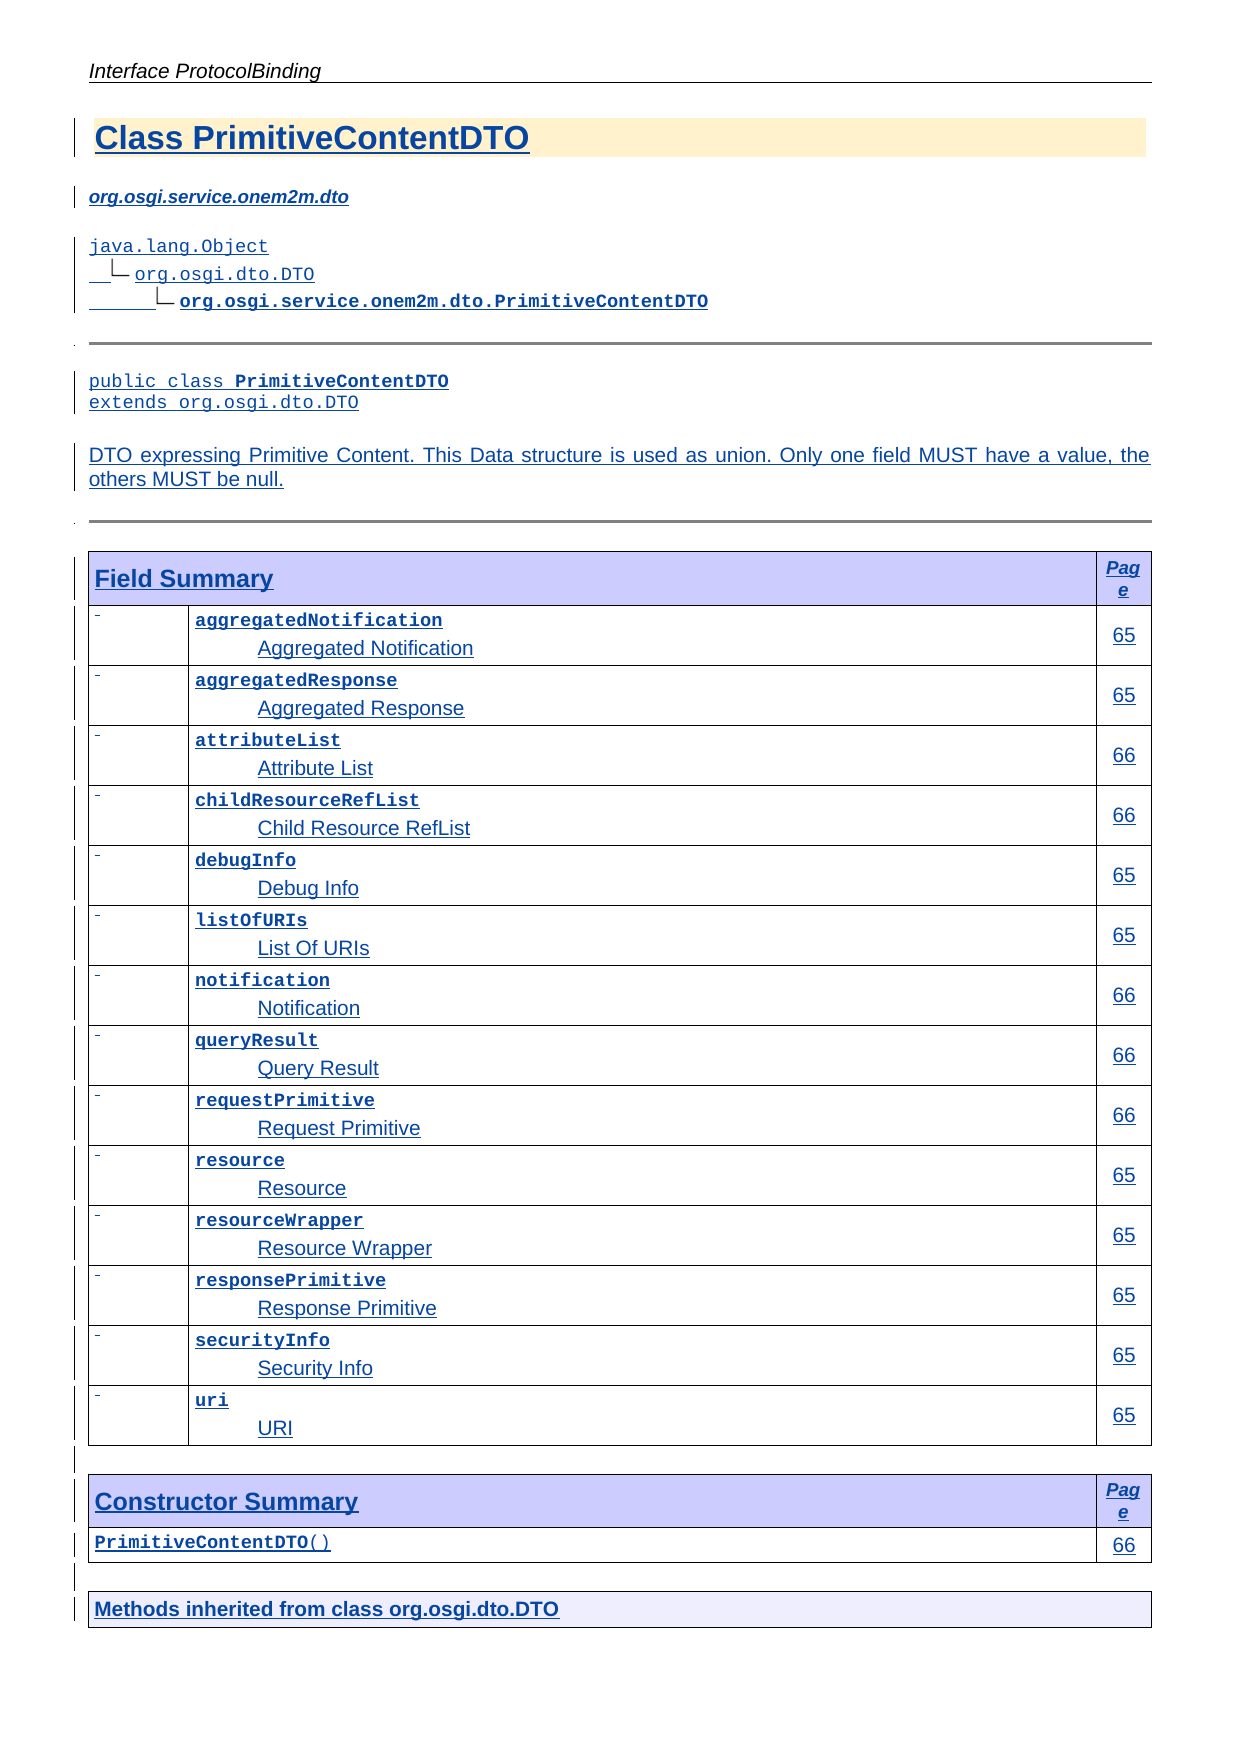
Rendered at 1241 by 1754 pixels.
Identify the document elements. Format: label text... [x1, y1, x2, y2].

table_cell [1097, 846, 1151, 905]
table_cell responsePrimitive Response Primitive [189, 1266, 1096, 1325]
text org.osgi.service.onem2m.dto [88, 186, 1152, 208]
table_cell requestPrimitive Request Primitive [189, 1086, 1096, 1145]
table_cell listOfURIs List Of URIs [189, 906, 1096, 965]
picture [156, 285, 180, 308]
table_cell [89, 726, 188, 785]
table_cell [89, 906, 188, 965]
table_cell PrimitiveContentDTO() [89, 1528, 1096, 1562]
table_cell [89, 1026, 188, 1085]
table_cell [89, 1086, 188, 1145]
table_cell uri URI [189, 1386, 1096, 1445]
table_cell aggregatedNotification Aggregated Notification [189, 606, 1096, 665]
table_cell [1097, 606, 1151, 665]
table_cell [89, 1266, 188, 1325]
text java.lang.Object [88, 237, 1152, 258]
table_cell [89, 1386, 188, 1445]
table_cell [89, 966, 188, 1025]
table_cell [1097, 726, 1151, 785]
table_cell [89, 786, 188, 845]
table_cell resourceWrapper Resource Wrapper [189, 1206, 1096, 1265]
table_cell aggregatedResponse Aggregated Response [189, 666, 1096, 725]
table_cell [1097, 1386, 1151, 1445]
table_cell [89, 1206, 188, 1265]
table_cell [1097, 906, 1151, 965]
table_header Methods inherited from class org.osgi.dto.DTO [89, 1592, 1151, 1627]
table_cell [89, 846, 188, 905]
table_cell resource Resource [189, 1146, 1096, 1205]
table_header Page [1097, 1475, 1151, 1527]
table_cell [1097, 966, 1151, 1025]
text org.osgi.service.onem2m.dto.PrimitiveContentDTO [88, 286, 1152, 313]
table_cell attributeList Attribute List [189, 726, 1096, 785]
table_cell queryResult Query Result [189, 1026, 1096, 1085]
picture [111, 258, 135, 280]
table_cell [89, 1326, 188, 1385]
table_cell [1097, 1086, 1151, 1145]
table_cell securityInfo Security Info [189, 1326, 1096, 1385]
text extends org.osgi.dto.DTO [88, 393, 1152, 414]
table_cell childResourceRefList Child Resource RefList [189, 786, 1096, 845]
table_cell [1097, 1528, 1151, 1562]
table_cell [1097, 1206, 1151, 1265]
table_cell [1097, 666, 1151, 725]
table_cell [1097, 1146, 1151, 1205]
text public class PrimitiveContentDTO [88, 371, 1152, 393]
subtitle Class PrimitiveContentDTO [94, 118, 1146, 157]
table_cell [1097, 1026, 1151, 1085]
table_cell [89, 666, 188, 725]
table_header Constructor Summary [89, 1475, 1096, 1527]
table_cell [1097, 1266, 1151, 1325]
table_cell [1097, 786, 1151, 845]
table_cell notification Notification [189, 966, 1096, 1025]
table_cell debugInfo Debug Info [189, 846, 1096, 905]
table_header Page [1097, 552, 1151, 605]
text org.osgi.dto.DTO [88, 258, 1152, 286]
table_cell [89, 606, 188, 665]
table_cell [89, 1146, 188, 1205]
text DTO expressing Primitive Content. This Data structure is used as union. Only one field MUST have a value, the others MUST be null. [88, 443, 1152, 491]
table_header Field Summary [89, 552, 1096, 605]
table_cell [1097, 1326, 1151, 1385]
